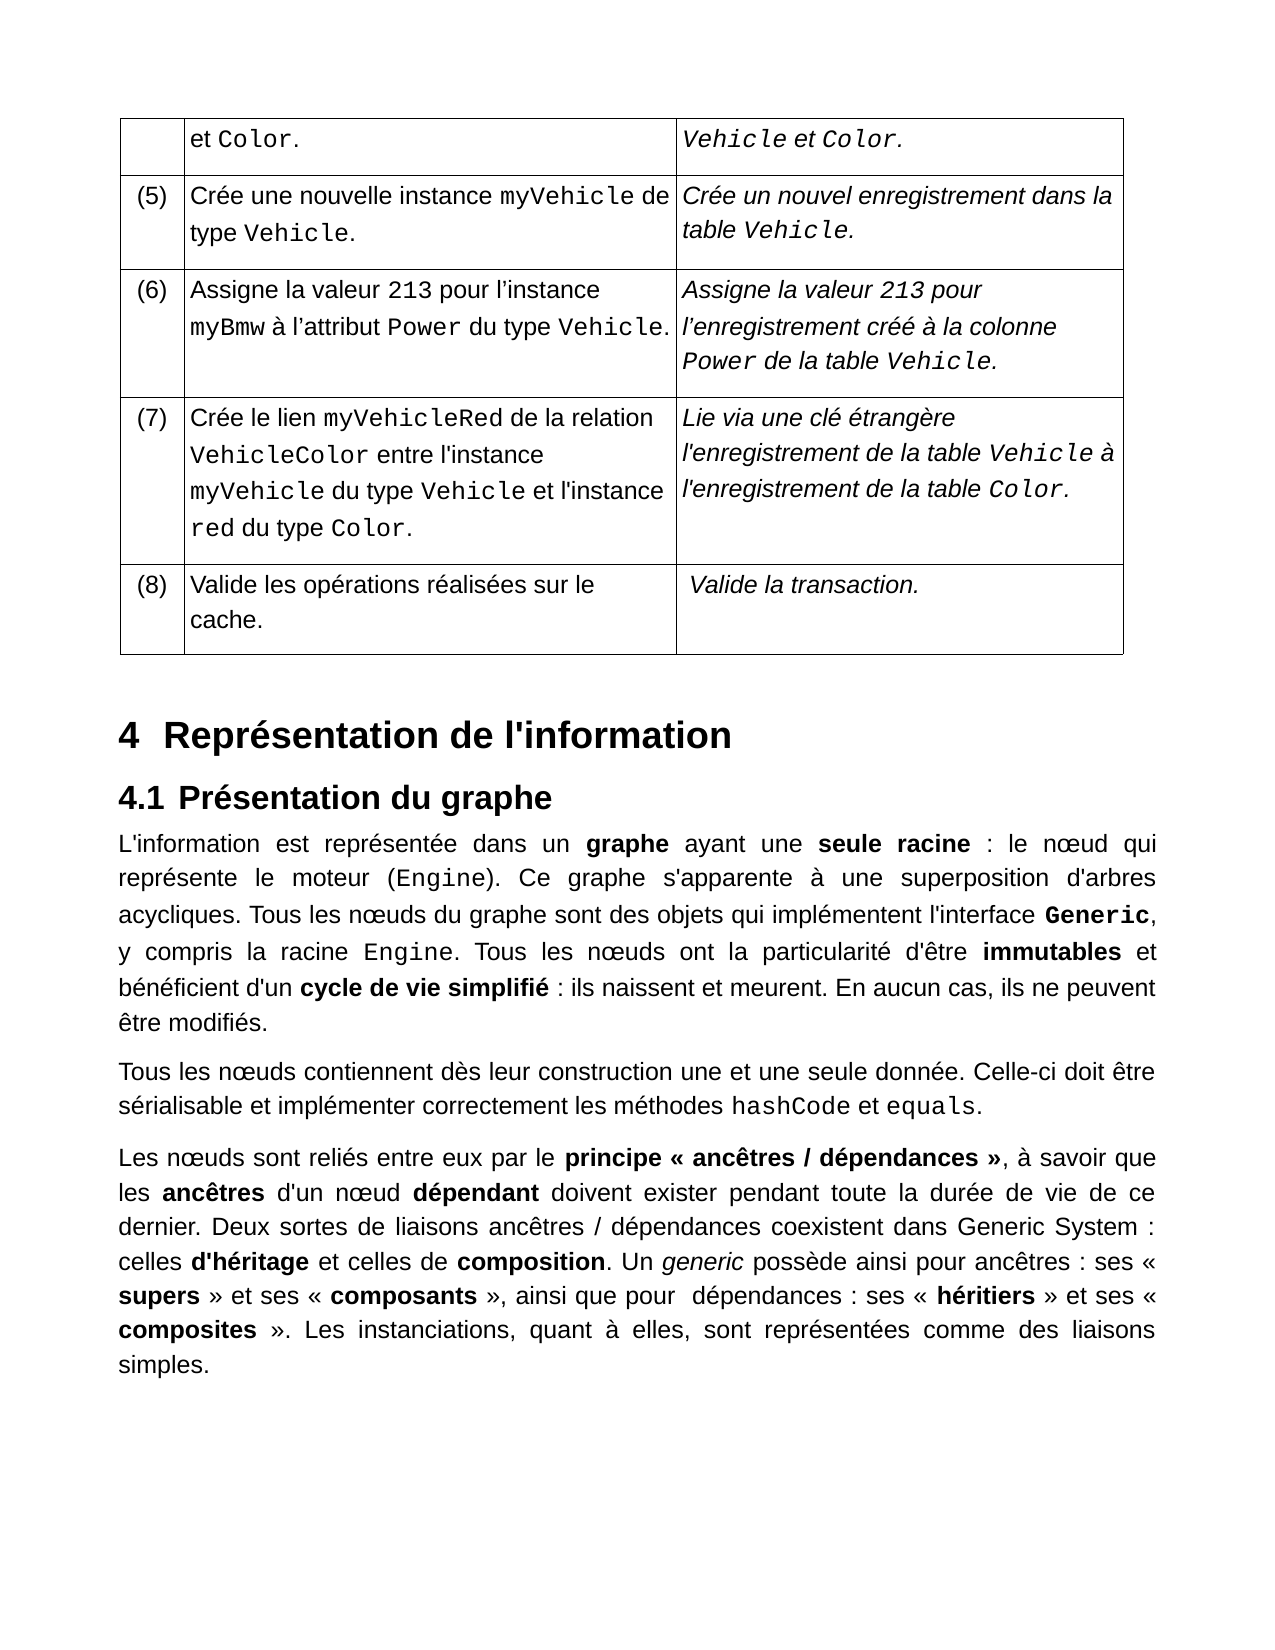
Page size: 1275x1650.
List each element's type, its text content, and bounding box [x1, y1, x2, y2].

table_cell (7) [121, 398, 184, 564]
table_cell et Color. [185, 119, 676, 175]
table_cell [121, 119, 184, 175]
table_cell Assigne la valeur 213 pour l’enregistrement créé à la colonne Power de la table Vehicle. [677, 270, 1123, 397]
table_cell Crée une nouvelle instance myVehicle de type Vehicle. [185, 176, 676, 269]
subtitle Représentation de l'information [118, 713, 1157, 757]
table_cell Lie via une clé étrangère l'enregistrement de la table Vehicle à l'enregistrement de la table Color. [677, 398, 1123, 564]
table_cell Assigne la valeur 213 pour l’instance myBmw à l’attribut Power du type Vehicle. [185, 270, 676, 397]
subtitle Présentation du graphe [118, 778, 1157, 816]
table_cell Crée un nouvel enregistrement dans la table Vehicle. [677, 176, 1123, 269]
text Tous les nœuds contiennent dès leur construction une et une seule donnée. Celle-ci doit être sérialisable et implémenter correctement les méthodes hashCode et equals. [118, 1057, 1157, 1122]
table_cell (6) [121, 270, 184, 397]
table_cell (5) [121, 176, 184, 269]
table_cell (8) [121, 565, 184, 654]
text L'information est représentée dans un graphe ayant une seule racine : le nœud qui représente le moteur (Engine). Ce graphe s'apparente à une superposition d'arbres acycliques. Tous les nœuds du graphe sont des objets qui implémentent l'interface Generic, y compris la racine Engine. Tous les nœuds ont la particularité d'être immutables et bénéficient d'un cycle de vie simplifié : ils naissent et meurent. En aucun cas, ils ne peuvent être modifiés. [118, 829, 1157, 1037]
table_cell Valide les opérations réalisées sur le cache. [185, 565, 676, 654]
text Les nœuds sont reliés entre eux par le principe « ancêtres / dépendances », à savoir que les ancêtres d'un nœud dépendant doivent exister pendant toute la durée de vie de ce dernier. Deux sortes de liaisons ancêtres / dépendances coexistent dans Generic System : celles d'héritage et celles de composition. Un generic possède ainsi pour ancêtres : ses « supers » et ses « composants », ainsi que pour dépendances : ses « héritiers » et ses « composites ». Les instanciations, quant à elles, sont représentées comme des liaisons simples. [118, 1143, 1157, 1379]
table_cell Valide la transaction. [677, 565, 1123, 654]
table_cell Vehicle et Color. [677, 119, 1123, 175]
table_cell Crée le lien myVehicleRed de la relation VehicleColor entre l'instance myVehicle du type Vehicle et l'instance red du type Color. [185, 398, 676, 564]
